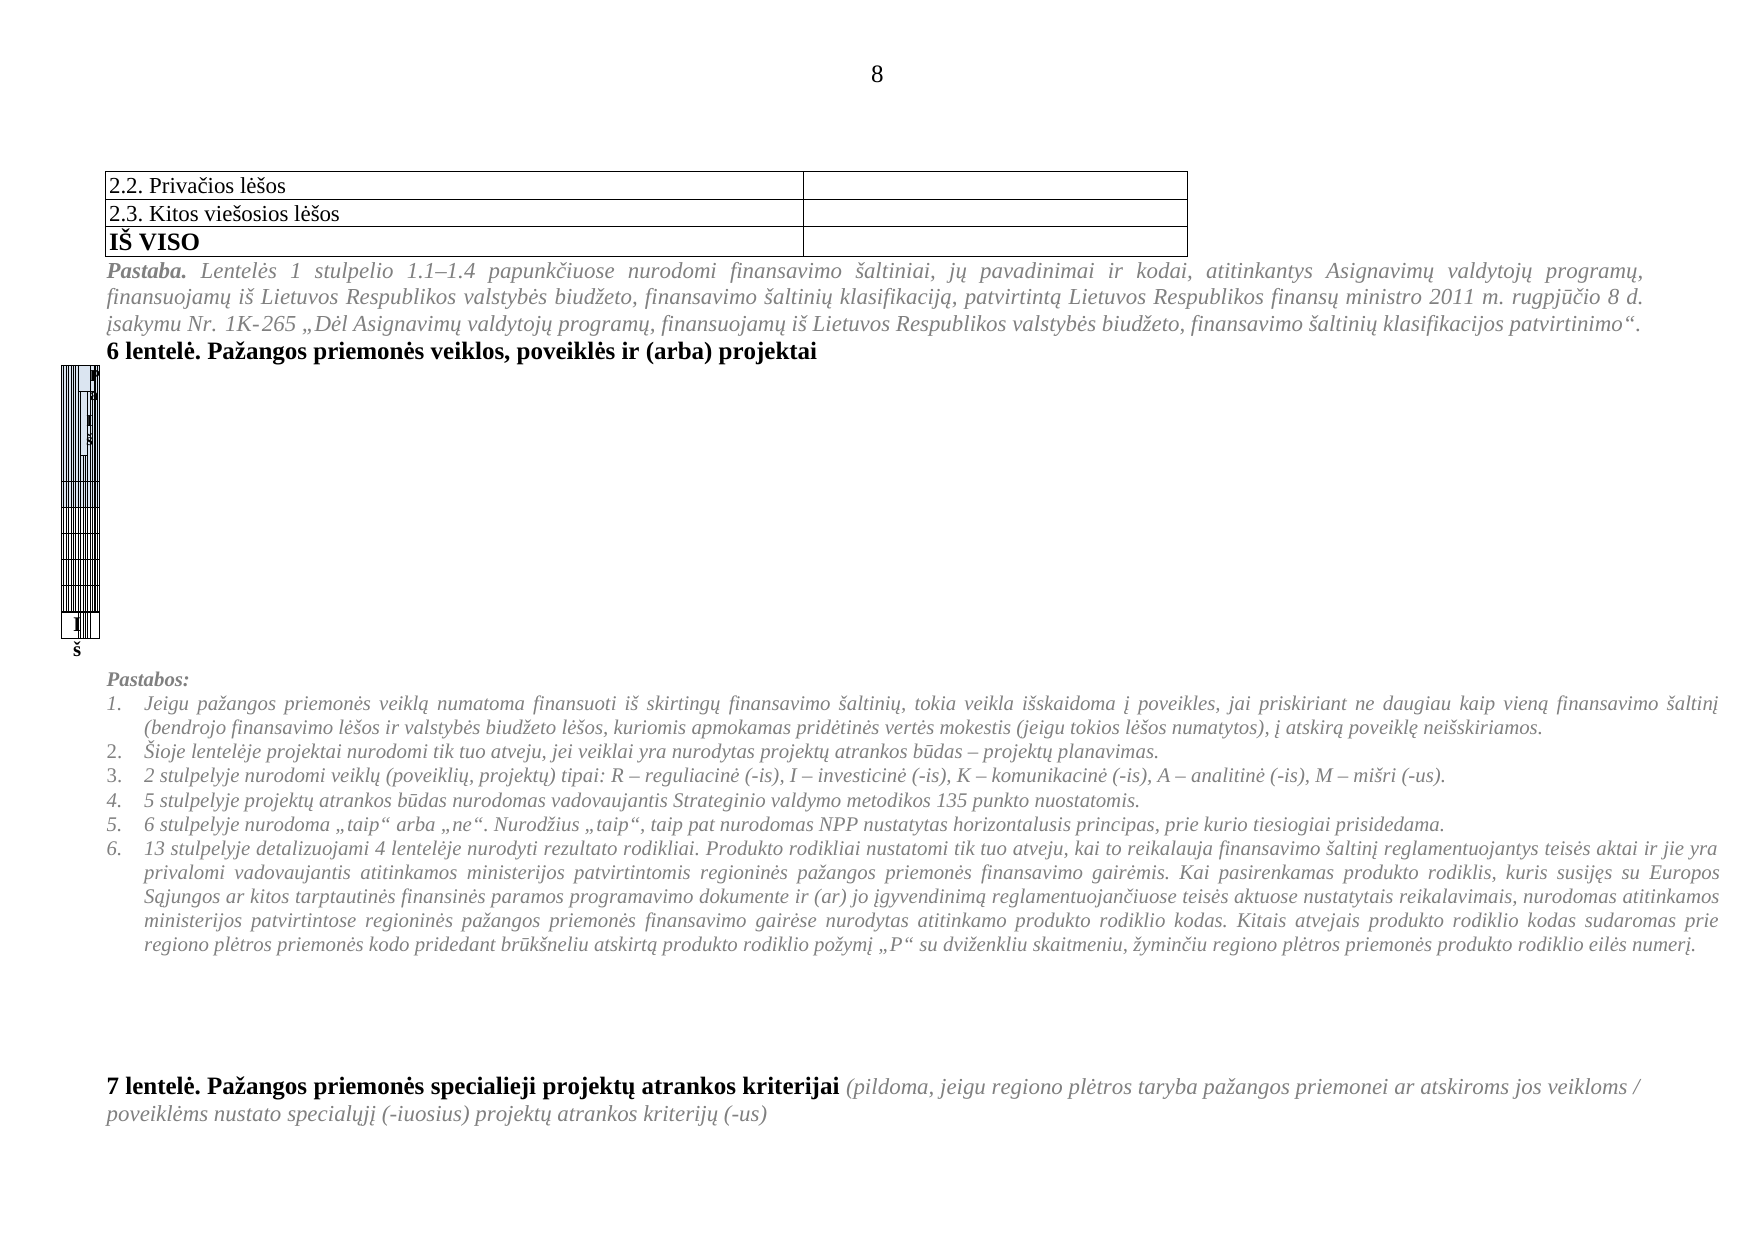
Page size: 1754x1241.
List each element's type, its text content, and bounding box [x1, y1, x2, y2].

text 2. Šioje lentelėje projektai nurodomi tik tuo atveju, jei veiklai yra nurodytas projektų atrankos būdas – projektų planavimas. [106, 739, 1724, 763]
text 7 lentelė. Pažangos priemonės specialieji projektų atrankos kriterijai (pildoma, jeigu regiono plėtros taryba pažangos priemonei ar atskiroms jos veikloms / poveiklėms nustato specialųjį (-iuosius) projektų atrankos kriterijų (-us) [106, 1071, 1686, 1126]
table_cell [804, 172, 1187, 199]
text 6. 13 stulpelyje detalizuojami 4 lentelėje nurodyti rezultato rodikliai. Produkto rodikliai nustatomi tik tuo atveju, kai to reikalauja finansavimo šaltinį reglamentuojantys teisės aktai ir jie yra privalomi vadovaujantis atitinkamos ministerijos patvirtintomis regioninės pažangos priemonės finansavimo gairėmis. Kai pasirenkamas produkto rodiklis, kuris susijęs su Europos Sąjungos ar kitos tarptautinės finansinės paramos programavimo dokumente ir (ar) jo įgyvendinimą reglamentuojančiuose teisės aktuose nustatytais reikalavimais, nurodomas atitinkamos ministerijos patvirtintose regioninės pažangos priemonės finansavimo gairėse nurodytas atitinkamo produkto rodiklio kodas. Kitais atvejais produkto rodiklio kodas sudaromas prie regiono plėtros priemonės kodo pridedant brūkšneliu atskirtą produkto rodiklio požymį „P“ su dviženkliu skaitmeniu, žyminčiu regiono plėtros priemonės produkto rodiklio eilės numerį. [106, 836, 1724, 956]
text Pastaba. Lentelės 1 stulpelio 1.1–1.4 papunkčiuose nurodomi finansavimo šaltiniai, jų pavadinimai ir kodai, atitinkantys Asignavimų valdytojų programų, finansuojamų iš Lietuvos Respublikos valstybės biudžeto, finansavimo šaltinių klasifikaciją, patvirtintą Lietuvos Respublikos finansų ministro 2011 m. rugpjūčio 8 d. įsakymu Nr. 1K‑265 „Dėl Asignavimų valdytojų programų, finansuojamų iš Lietuvos Respublikos valstybės biudžeto, finansavimo šaltinių klasifikacijos patvirtinimo“. [106, 257, 1648, 336]
table_cell 2.3. Kitos viešosios lėšos [106, 200, 803, 226]
text 6 lentelė. Pažangos priemonės veiklos, poveiklės ir (arba) projektai [106, 336, 1648, 365]
text 4. 5 stulpelyje projektų atrankos būdas nurodomas vadovaujantis Strateginio valdymo metodikos 135 punkto nuostatomis. [106, 787, 1724, 812]
table_cell IŠ VISO [106, 227, 803, 256]
table_cell [804, 227, 1187, 256]
text Pastabos: [106, 667, 1648, 691]
table_cell 2.2. Privačios lėšos [106, 172, 803, 199]
table_cell [804, 200, 1187, 226]
text 3. 2 stulpelyje nurodomi veiklų (poveiklių, projektų) tipai: R – reguliacinė (-is), I – investicinė (-is), K – komunikacinė (-is), A – analitinė (-is), M – mišri (-us). [106, 763, 1724, 787]
text 1. Jeigu pažangos priemonės veiklą numatoma finansuoti iš skirtingų finansavimo šaltinių, tokia veikla išskaidoma į poveikles, jai priskiriant ne daugiau kaip vieną finansavimo šaltinį (bendrojo finansavimo lėšos ir valstybės biudžeto lėšos, kuriomis apmokamas pridėtinės vertės mokestis (jeigu tokios lėšos numatytos), į atskirą poveiklę neišskiriamos. [106, 691, 1724, 739]
table_cell [91, 613, 99, 637]
text 5. 6 stulpelyje nurodoma „taip“ arba „ne“. Nurodžius „taip“, taip pat nurodomas NPP nustatytas horizontalusis principas, prie kurio tiesiogiai prisidedama. [106, 812, 1724, 836]
